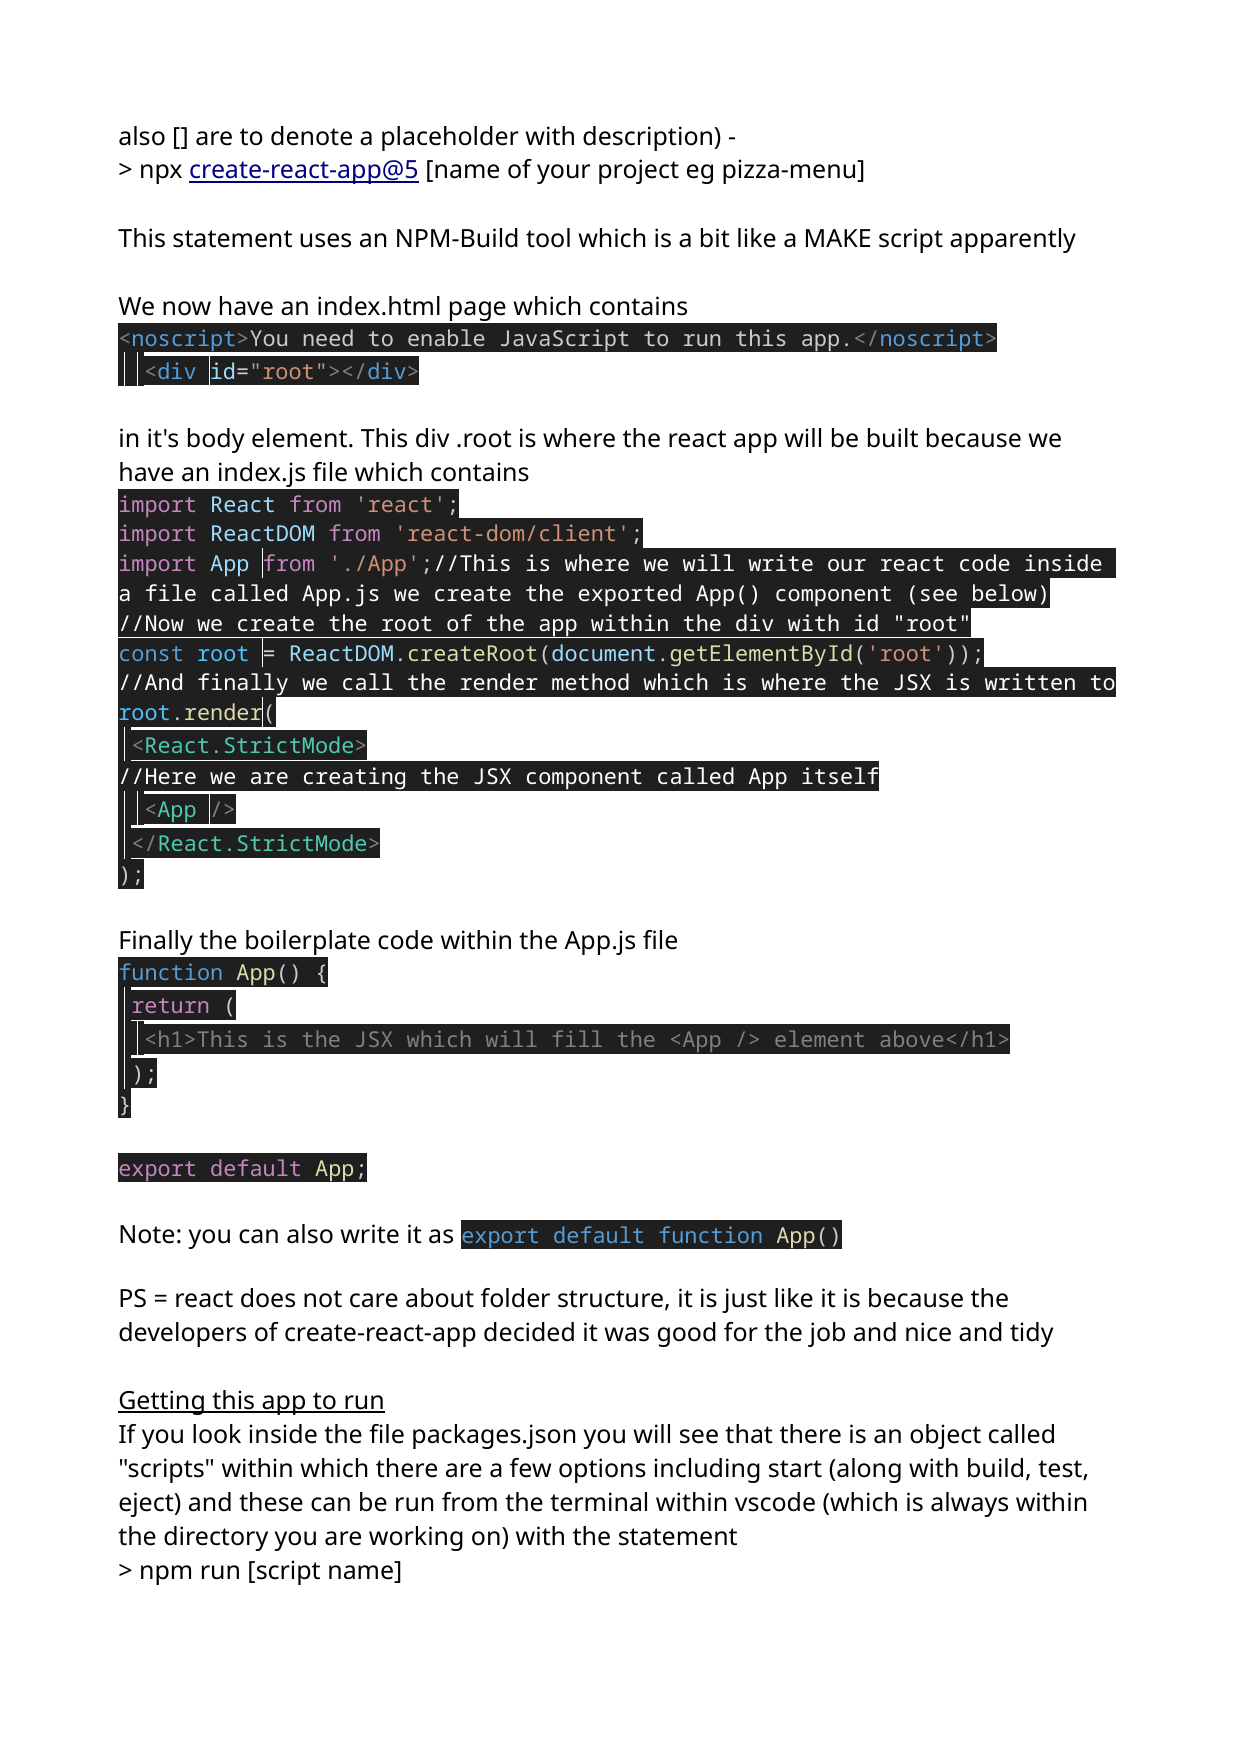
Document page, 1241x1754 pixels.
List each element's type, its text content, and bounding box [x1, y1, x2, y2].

text ); [118, 1055, 1122, 1089]
text > npx create-react-app@5 [name of your project eg pizza-menu] [118, 152, 1122, 186]
text <App /> [118, 791, 1122, 825]
text > npm run [script name] [118, 1553, 1122, 1587]
text <div id="root"></div> [118, 352, 1122, 386]
text import App from './App';//This is where we will write our react code inside a file called App.js we create the exported App() component (see below) [118, 548, 1122, 608]
text return ( [118, 987, 1122, 1021]
text const root = ReactDOM.createRoot(document.getElementById('root')); [118, 637, 1122, 667]
text PS = react does not care about folder structure, it is just like it is because the developers of create-react-app decided it was good for the job and nice and tidy [118, 1280, 1122, 1348]
text This statement uses an NPM-Build tool which is a bit like a MAKE script apparently [118, 220, 1122, 254]
text export default App; [118, 1153, 1122, 1182]
text also [] are to denote a placeholder with description) - [118, 118, 1122, 152]
text function App() { [118, 957, 1122, 987]
text </React.StrictMode> [118, 825, 1122, 859]
text //Now we create the root of the app within the div with id "root" [118, 608, 1122, 637]
text in it's body element. This div .root is where the react app will be built because we have an index.js file which contains [118, 420, 1122, 488]
text If you look inside the file packages.json you will see that there is an object called "scripts" within which there are a few options including start (along with build, test, eject) and these can be run from the terminal within vscode (which is always within the directory you are working on) with the statement [118, 1417, 1122, 1553]
text <noscript>You need to enable JavaScript to run this app.</noscript> [118, 322, 1122, 352]
text //And finally we call the render method which is where the JSX is written to [118, 667, 1122, 697]
text //Here we are creating the JSX component called App itself [118, 761, 1122, 791]
text <React.StrictMode> [118, 727, 1122, 761]
text Getting this app to run [118, 1382, 1122, 1417]
text } [118, 1089, 1122, 1118]
text root.render( [118, 697, 1122, 727]
text ); [118, 859, 1122, 889]
text <h1>This is the JSX which will fill the <App /> element above</h1> [118, 1021, 1122, 1055]
text import React from 'react'; [118, 488, 1122, 518]
text Note: you can also write it as export default function App() [118, 1216, 1122, 1251]
text Finally the boilerplate code within the App.js file [118, 923, 1122, 957]
text We now have an index.html page which contains [118, 288, 1122, 322]
text import ReactDOM from 'react-dom/client'; [118, 518, 1122, 548]
